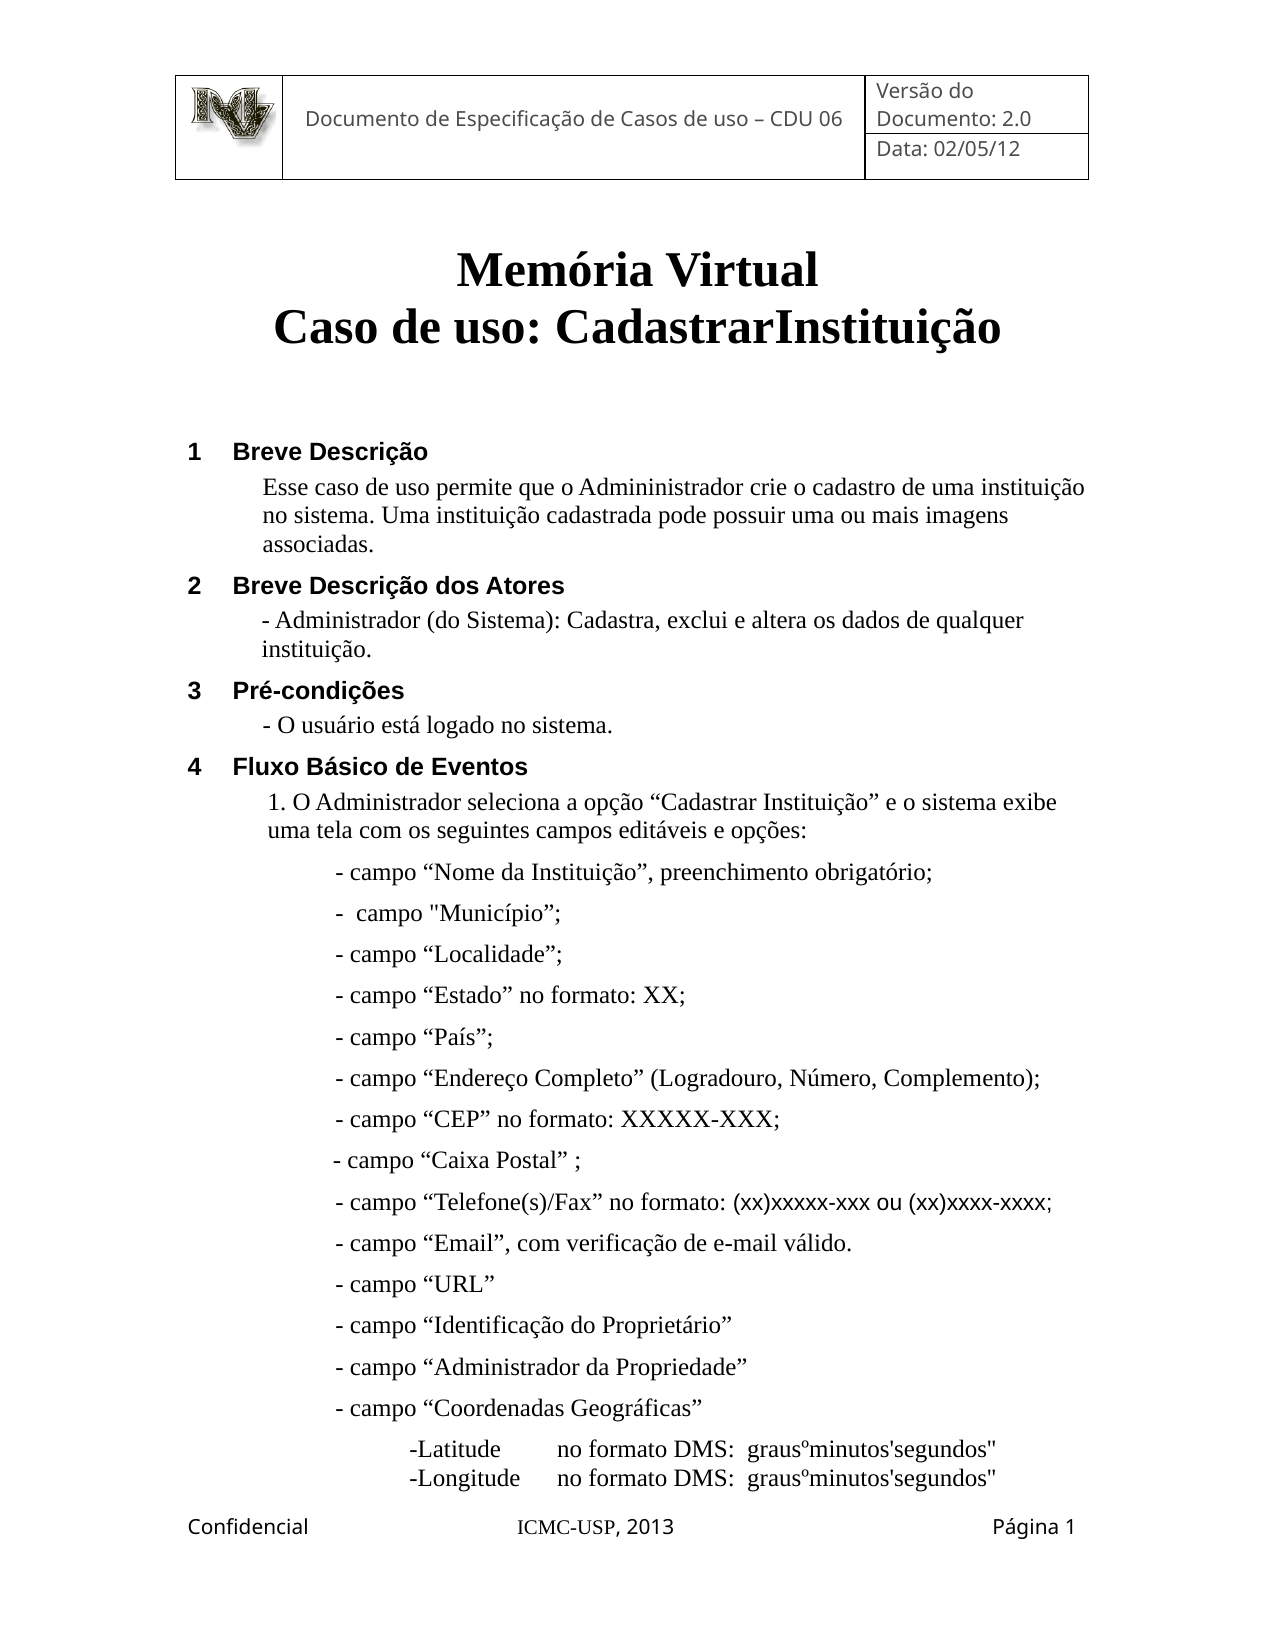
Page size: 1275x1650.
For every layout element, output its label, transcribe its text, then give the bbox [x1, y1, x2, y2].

list - campo “Identificação do Proprietário” [187, 1311, 1087, 1339]
list - campo “Telefone(s)/Fax” no formato: (xx)xxxxx-xxx ou (xx)xxxx-xxxx; [295, 1187, 1087, 1216]
text - campo “Coordenadas Geográficas” [187, 1393, 1087, 1422]
list - campo “CEP” no formato: XXXXX-XXX; [295, 1104, 1087, 1133]
text Esse caso de uso permite que o Admininistrador crie o cadastro de uma instituição no sistema. Uma instituição cadastrada pode possuir uma ou mais imagens associadas. [262, 472, 1087, 558]
list - campo “Email”, com verificação de e-mail válido. [187, 1228, 1087, 1257]
text - campo “País”; [187, 1022, 1087, 1051]
list -Latitude no formato DMS: grausºminutos'segundos'' [300, 1434, 1087, 1463]
subtitle Breve Descrição dos Atores [187, 571, 1087, 599]
text - O usuário está logado no sistema. [262, 711, 1087, 739]
subtitle Pré-condições [187, 676, 1087, 704]
title Memória Virtual Caso de uso: CadastrarInstituição [187, 239, 1087, 354]
subtitle Breve Descrição [187, 437, 1087, 466]
subtitle Fluxo Básico de Eventos [187, 752, 1087, 781]
list 1. O Administrador seleciona a opção “Cadastrar Instituição” e o sistema exibe uma tela com os seguintes campos editáveis e opções: [230, 787, 1087, 844]
text - Administrador (do Sistema): Cadastra, exclui e altera os dados de qualquer instituição. [187, 606, 1087, 663]
list - campo “Nome da Instituição”, preenchimento obrigatório; [297, 857, 1087, 886]
picture [186, 76, 277, 151]
list - campo “Caixa Postal” ; [295, 1146, 1087, 1174]
list - campo “Endereço Completo” (Logradouro, Número, Complemento); [295, 1063, 1087, 1092]
list - campo “URL” [187, 1269, 1087, 1298]
list - campo “Localidade”; [297, 939, 1087, 968]
list - campo “Administrador da Propriedade” [187, 1352, 1087, 1381]
list - campo “Estado” no formato: XX; [187, 981, 1087, 1009]
list - campo "Município”; [187, 898, 1087, 927]
list -Longitude no formato DMS: grausºminutos'segundos'' [300, 1463, 1087, 1492]
